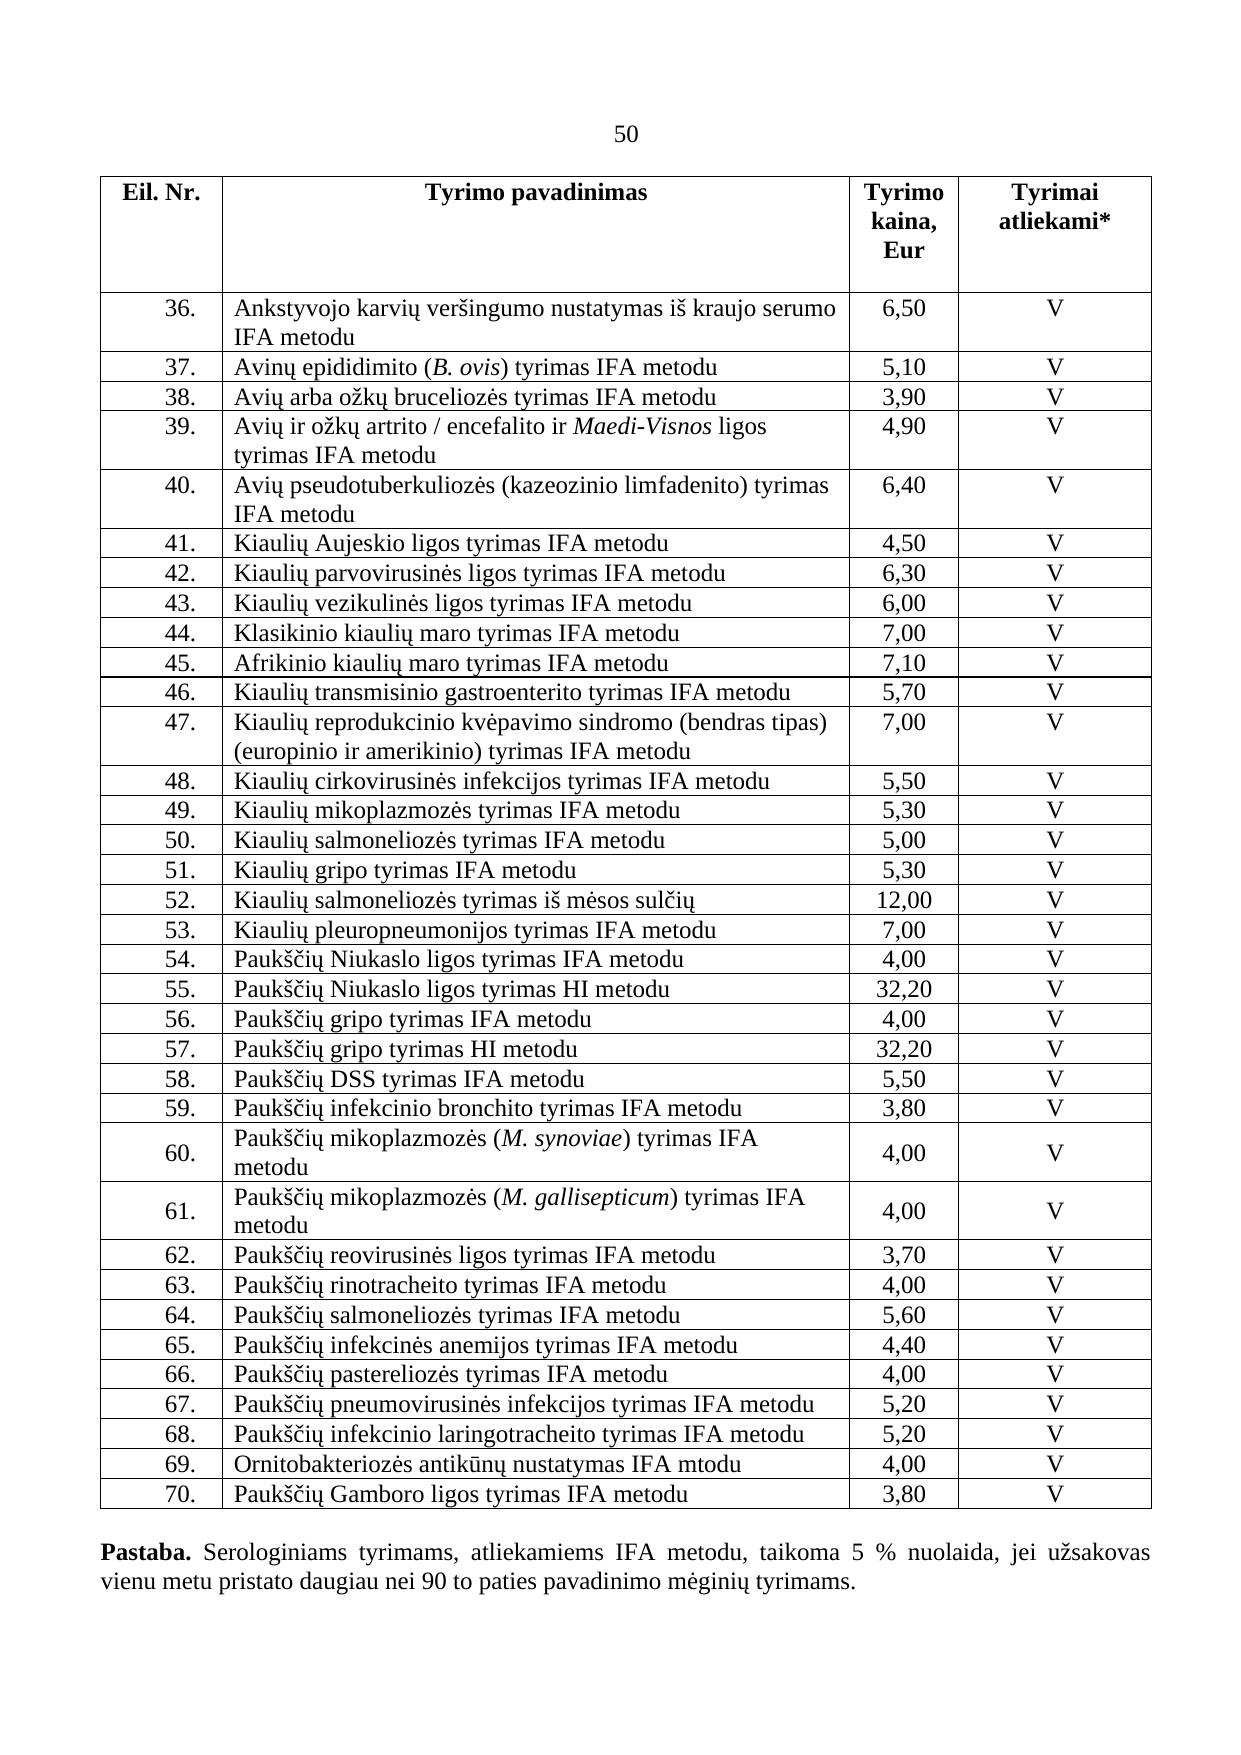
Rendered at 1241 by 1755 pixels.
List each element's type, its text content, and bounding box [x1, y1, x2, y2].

table_cell 3,80 [850, 1479, 958, 1507]
table_cell 64. [101, 1300, 222, 1329]
table_cell Paukščių gripo tyrimas HI metodu [223, 1034, 849, 1063]
table_cell Avių arba ožkų bruceliozės tyrimas IFA metodu [223, 382, 849, 410]
table_cell 60. [101, 1123, 222, 1181]
table_cell Kiaulių gripo tyrimas IFA metodu [223, 855, 849, 884]
table_cell Avinų epididimito (B. ovis) tyrimas IFA metodu [223, 352, 849, 381]
table_cell V [959, 1330, 1151, 1358]
table_cell 48. [101, 766, 222, 794]
table_cell 12,00 [850, 885, 958, 914]
table_cell 45. [101, 648, 222, 676]
table_header Tyrimai atliekami* [959, 177, 1151, 292]
table_cell Kiaulių parvovirusinės ligos tyrimas IFA metodu [223, 558, 849, 587]
table_cell 5,30 [850, 855, 958, 884]
table_cell 55. [101, 974, 222, 1003]
table_cell 4,40 [850, 1330, 958, 1358]
table_cell 36. [101, 293, 222, 351]
table_cell V [959, 1449, 1151, 1478]
table_cell V [959, 1389, 1151, 1418]
table_cell 6,30 [850, 558, 958, 587]
table_cell 58. [101, 1064, 222, 1092]
table_cell V [959, 382, 1151, 410]
table_cell 53. [101, 915, 222, 943]
table_cell Paukščių reovirusinės ligos tyrimas IFA metodu [223, 1240, 849, 1269]
table_cell 38. [101, 382, 222, 410]
table_cell V [959, 470, 1151, 527]
table_cell V [959, 1419, 1151, 1448]
table_cell V [959, 707, 1151, 765]
table_cell V [959, 766, 1151, 794]
table_cell Paukščių Niukaslo ligos tyrimas HI metodu [223, 974, 849, 1003]
table_cell 70. [101, 1479, 222, 1507]
table_cell V [959, 558, 1151, 587]
table_cell 47. [101, 707, 222, 765]
table_cell V [959, 529, 1151, 557]
table_cell Paukščių Niukaslo ligos tyrimas IFA metodu [223, 945, 849, 973]
table_cell V [959, 1479, 1151, 1507]
table_cell 54. [101, 945, 222, 973]
table_cell 3,70 [850, 1240, 958, 1269]
table_cell 5,70 [850, 678, 958, 706]
table_cell 39. [101, 411, 222, 469]
table_cell 5,20 [850, 1389, 958, 1418]
table_cell Paukščių infekcinio laringotracheito tyrimas IFA metodu [223, 1419, 849, 1448]
table_cell 37. [101, 352, 222, 381]
table_cell 7,00 [850, 618, 958, 647]
table_cell Paukščių pneumovirusinės infekcijos tyrimas IFA metodu [223, 1389, 849, 1418]
table_cell 5,50 [850, 766, 958, 794]
table_cell Paukščių salmoneliozės tyrimas IFA metodu [223, 1300, 849, 1329]
table_cell 44. [101, 618, 222, 647]
table_cell V [959, 1064, 1151, 1092]
table_cell 67. [101, 1389, 222, 1418]
table_cell V [959, 678, 1151, 706]
table_cell 6,50 [850, 293, 958, 351]
table_cell 51. [101, 855, 222, 884]
table_header Eil. Nr. [101, 177, 222, 292]
table_cell 3,80 [850, 1094, 958, 1122]
table_cell 52. [101, 885, 222, 914]
table_cell V [959, 885, 1151, 914]
table_cell 4,00 [850, 1360, 958, 1388]
table_cell 7,00 [850, 707, 958, 765]
table_cell Ornitobakteriozės antikūnų nustatymas IFA mtodu [223, 1449, 849, 1478]
table_cell 46. [101, 678, 222, 706]
table_cell Kiaulių Aujeskio ligos tyrimas IFA metodu [223, 529, 849, 557]
table_cell 4,00 [850, 945, 958, 973]
table_cell 6,40 [850, 470, 958, 527]
table_cell 5,00 [850, 825, 958, 854]
table_cell 43. [101, 588, 222, 617]
table_cell V [959, 1094, 1151, 1122]
table_cell Paukščių rinotracheito tyrimas IFA metodu [223, 1270, 849, 1299]
table_cell Afrikinio kiaulių maro tyrimas IFA metodu [223, 648, 849, 676]
table_cell 4,00 [850, 1004, 958, 1033]
table_cell 61. [101, 1182, 222, 1239]
table_cell Kiaulių transmisinio gastroenterito tyrimas IFA metodu [223, 678, 849, 706]
table_cell 68. [101, 1419, 222, 1448]
table_cell 5,30 [850, 796, 958, 824]
table_cell 49. [101, 796, 222, 824]
table_cell 66. [101, 1360, 222, 1388]
table_cell 42. [101, 558, 222, 587]
table_cell V [959, 1004, 1151, 1033]
table_cell Paukščių DSS tyrimas IFA metodu [223, 1064, 849, 1092]
table_cell V [959, 411, 1151, 469]
table_cell Kiaulių mikoplazmozės tyrimas IFA metodu [223, 796, 849, 824]
table_cell 3,90 [850, 382, 958, 410]
table_cell Paukščių infekcinio bronchito tyrimas IFA metodu [223, 1094, 849, 1122]
table_cell Avių pseudotuberkuliozės (kazeozinio limfadenito) tyrimas IFA metodu [223, 470, 849, 527]
table_cell V [959, 855, 1151, 884]
table_cell V [959, 1182, 1151, 1239]
table_cell Kiaulių pleuropneumonijos tyrimas IFA metodu [223, 915, 849, 943]
table_cell V [959, 945, 1151, 973]
table_cell 63. [101, 1270, 222, 1299]
table_cell 56. [101, 1004, 222, 1033]
table_cell 5,60 [850, 1300, 958, 1329]
table_cell Ankstyvojo karvių veršingumo nustatymas iš kraujo serumo IFA metodu [223, 293, 849, 351]
table_header Tyrimo kaina, Eur [850, 177, 958, 292]
table_cell Kiaulių salmoneliozės tyrimas iš mėsos sulčių [223, 885, 849, 914]
table_cell 69. [101, 1449, 222, 1478]
table_cell 32,20 [850, 974, 958, 1003]
table_cell V [959, 1123, 1151, 1181]
table_cell 65. [101, 1330, 222, 1358]
table_cell V [959, 1270, 1151, 1299]
table_cell 7,10 [850, 648, 958, 676]
table_cell 41. [101, 529, 222, 557]
table_header Tyrimo pavadinimas [223, 177, 849, 292]
table_cell Paukščių pastereliozės tyrimas IFA metodu [223, 1360, 849, 1388]
table_cell V [959, 825, 1151, 854]
text Pastaba. Serologiniams tyrimams, atliekamiems IFA metodu, taikoma 5 % nuolaida, jei užsakovas vienu metu pristato daugiau nei 90 to paties pavadinimo mėginių tyrimams. [100, 1537, 1152, 1595]
table_cell 32,20 [850, 1034, 958, 1063]
table_cell Paukščių mikoplazmozės (M. synoviae) tyrimas IFA metodu [223, 1123, 849, 1181]
table_cell 6,00 [850, 588, 958, 617]
table_cell Paukščių infekcinės anemijos tyrimas IFA metodu [223, 1330, 849, 1358]
table_cell V [959, 1300, 1151, 1329]
table_cell Kiaulių vezikulinės ligos tyrimas IFA metodu [223, 588, 849, 617]
table_cell Paukščių gripo tyrimas IFA metodu [223, 1004, 849, 1033]
table_cell V [959, 293, 1151, 351]
table_cell 50. [101, 825, 222, 854]
table_cell V [959, 796, 1151, 824]
table_cell V [959, 974, 1151, 1003]
table_cell 4,00 [850, 1123, 958, 1181]
table_cell 5,10 [850, 352, 958, 381]
table_cell 59. [101, 1094, 222, 1122]
table_cell V [959, 1034, 1151, 1063]
table_cell 57. [101, 1034, 222, 1063]
table_cell 4,00 [850, 1449, 958, 1478]
table_cell 4,90 [850, 411, 958, 469]
table_cell Paukščių Gamboro ligos tyrimas IFA metodu [223, 1479, 849, 1507]
table_cell 7,00 [850, 915, 958, 943]
table_cell V [959, 1360, 1151, 1388]
table_cell 4,50 [850, 529, 958, 557]
table_cell V [959, 915, 1151, 943]
table_cell V [959, 648, 1151, 676]
table_cell V [959, 1240, 1151, 1269]
table_cell V [959, 352, 1151, 381]
table_cell 5,50 [850, 1064, 958, 1092]
table_cell V [959, 618, 1151, 647]
table_cell 4,00 [850, 1182, 958, 1239]
table_cell Avių ir ožkų artrito / encefalito ir Maedi-Visnos ligos tyrimas IFA metodu [223, 411, 849, 469]
table_cell Klasikinio kiaulių maro tyrimas IFA metodu [223, 618, 849, 647]
table_cell Paukščių mikoplazmozės (M. gallisepticum) tyrimas IFA metodu [223, 1182, 849, 1239]
table_cell 40. [101, 470, 222, 527]
table_cell 62. [101, 1240, 222, 1269]
table_cell 4,00 [850, 1270, 958, 1299]
table_cell V [959, 588, 1151, 617]
table_cell Kiaulių reprodukcinio kvėpavimo sindromo (bendras tipas) (europinio ir amerikinio) tyrimas IFA metodu [223, 707, 849, 765]
table_cell Kiaulių cirkovirusinės infekcijos tyrimas IFA metodu [223, 766, 849, 794]
table_cell Kiaulių salmoneliozės tyrimas IFA metodu [223, 825, 849, 854]
table_cell 5,20 [850, 1419, 958, 1448]
